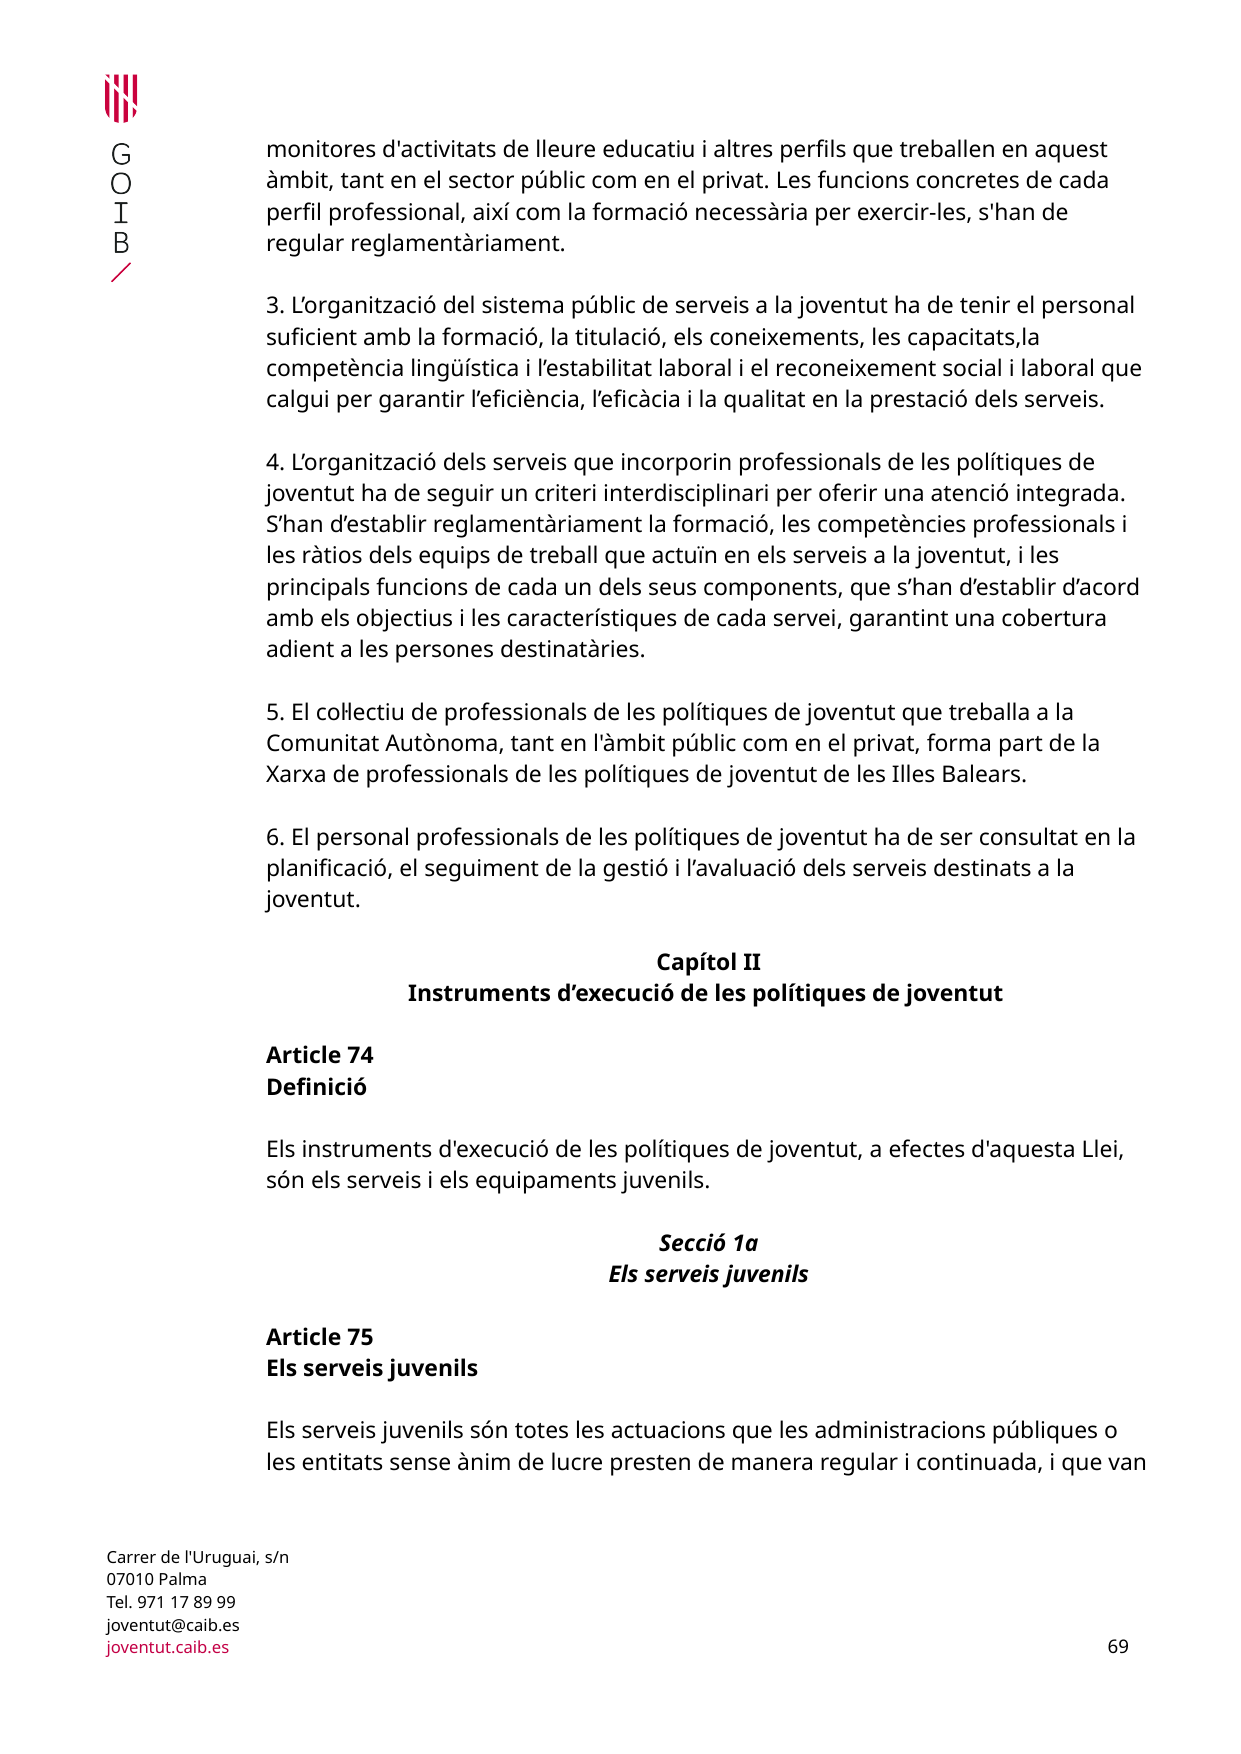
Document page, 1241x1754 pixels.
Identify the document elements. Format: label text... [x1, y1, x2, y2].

text 4. L’organització dels serveis que incorporin professionals de les polítiques de joventut ha de seguir un criteri interdisciplinari per oferir una atenció integrada. S’han d’establir reglamentàriament la formació, les competències professionals i les ràtios dels equips de treball que actuïn en els serveis a la joventut, i les principals funcions de cada un dels seus components, que s’han d’establir d’acord amb els objectius i les característiques de cada servei, garantint una cobertura adient a les persones destinatàries. [266, 445, 1152, 664]
list Els serveis juvenils [266, 1352, 1152, 1383]
list Els serveis juvenils són totes les actuacions que les administracions públiques o les entitats sense ànim de lucre presten de manera regular i continuada, i que van [266, 1414, 1152, 1477]
text Instruments d’execució de les polítiques de joventut [266, 977, 1152, 1008]
list Article 75 [266, 1320, 1152, 1352]
text 3. L’organització del sistema públic de serveis a la joventut ha de tenir el personal suficient amb la formació, la titulació, els coneixements, les capacitats,la competència lingüística i l’estabilitat laboral i el reconeixement social i laboral que calgui per garantir l’eficiència, l’eficàcia i la qualitat en la prestació dels serveis. [266, 289, 1152, 414]
list Secció 1a [266, 1227, 1152, 1258]
list Els serveis juvenils [266, 1258, 1152, 1289]
list Els instruments d'execució de les polítiques de joventut, a efectes d'aquesta Llei, són els serveis i els equipaments juvenils. [266, 1133, 1152, 1195]
text Article 74 [266, 1039, 1152, 1070]
picture [76, 51, 166, 313]
text Definició [266, 1070, 1152, 1102]
text 5. El col·lectiu de professionals de les polítiques de joventut que treballa a la Comunitat Autònoma, tant en l'àmbit públic com en el privat, forma part de la Xarxa de professionals de les polítiques de joventut de les Illes Balears. [266, 695, 1152, 789]
text 6. El personal professionals de les polítiques de joventut ha de ser consultat en la planificació, el seguiment de la gestió i l’avaluació dels serveis destinats a la joventut. [266, 820, 1152, 914]
text monitores d'activitats de lleure educatiu i altres perfils que treballen en aquest àmbit, tant en el sector públic com en el privat. Les funcions concretes de cada perfil professional, així com la formació necessària per exercir-les, s'han de regular reglamentàriament. [266, 133, 1152, 258]
text Capítol II [266, 945, 1152, 977]
